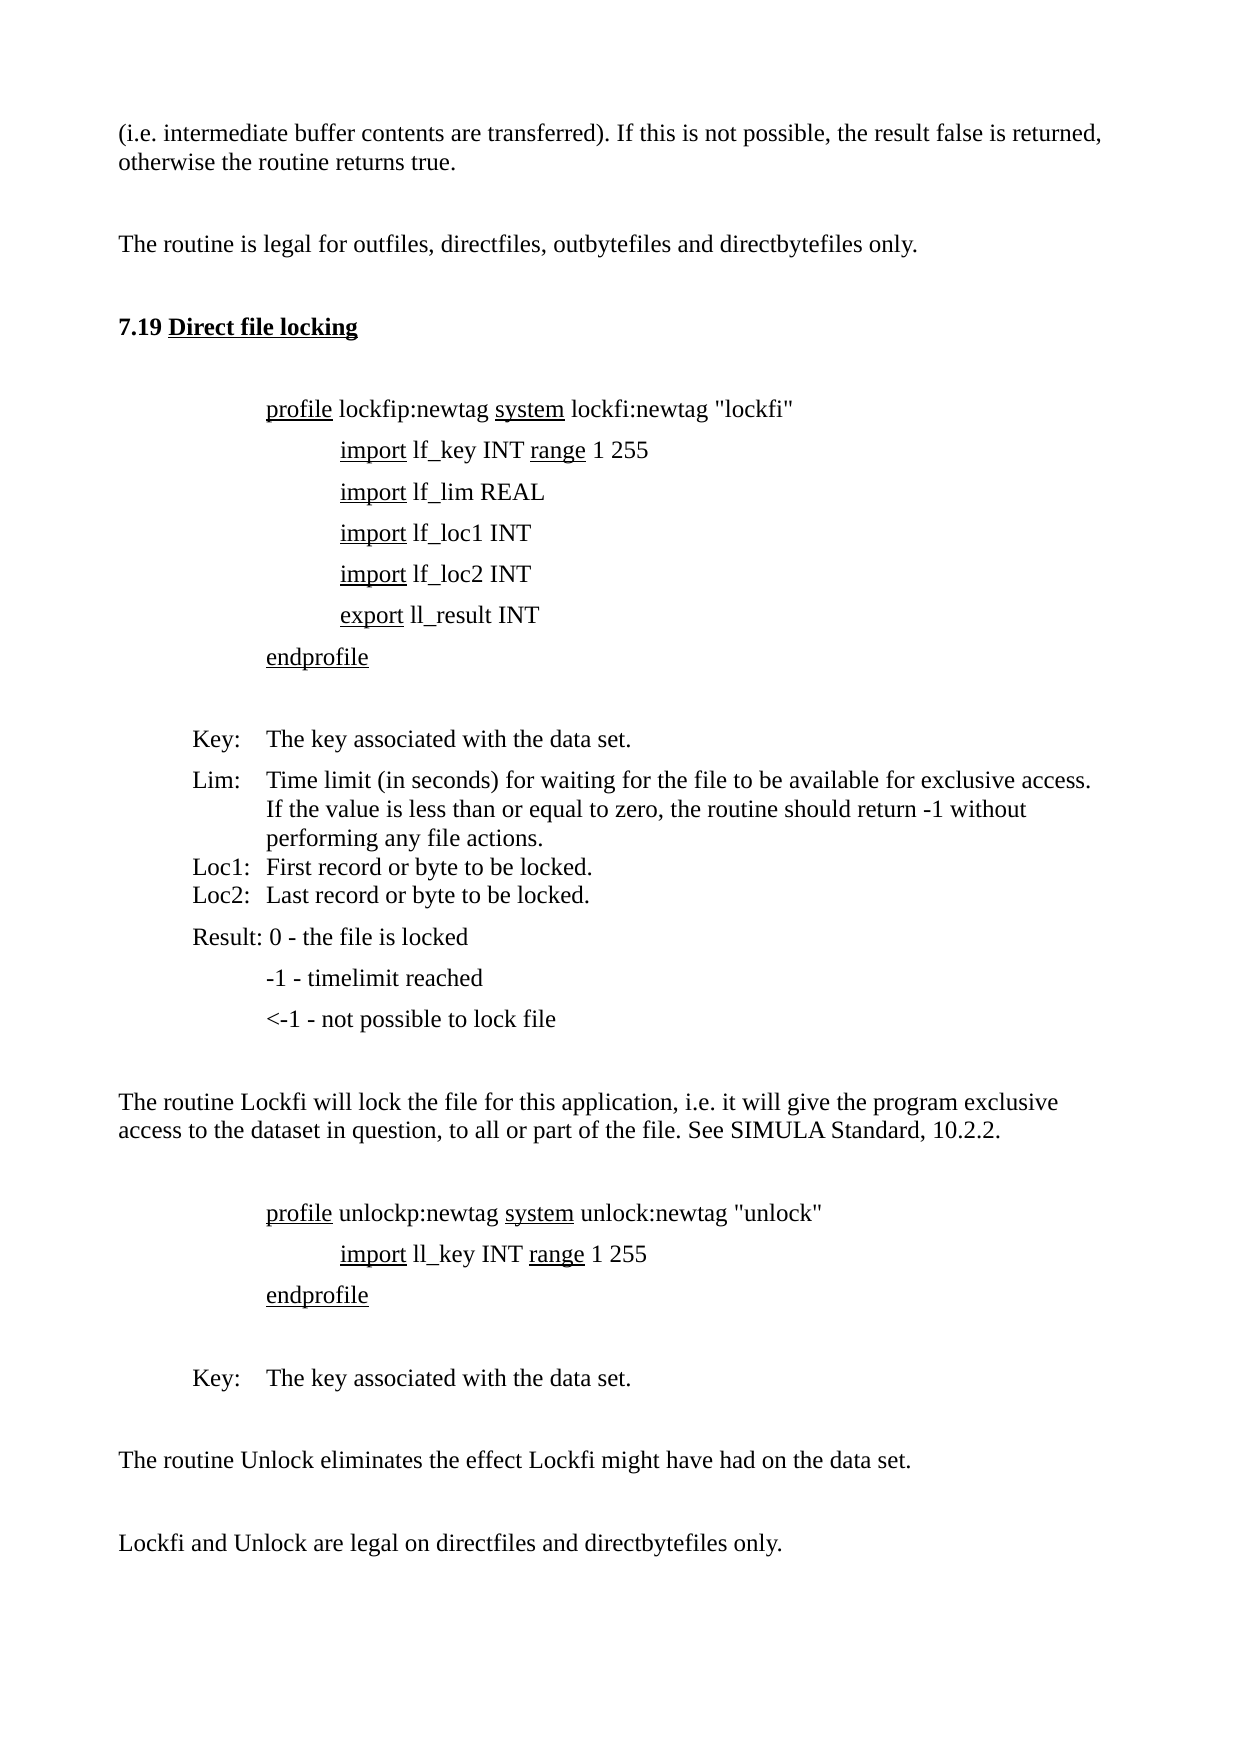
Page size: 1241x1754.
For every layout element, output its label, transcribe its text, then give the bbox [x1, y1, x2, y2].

text If the value is less than or equal to zero, the routine should return -1 without performing any file actions. [118, 794, 1122, 852]
text import lf_loc2 INT [118, 559, 1122, 588]
text Lockfi and Unlock are legal on directfiles and directbytefiles only. [118, 1528, 1122, 1557]
text import lf_loc1 INT [118, 518, 1122, 547]
text (i.e. intermediate buffer contents are transferred). If this is not possible, the result false is returned, otherwise the routine returns true. [118, 118, 1122, 176]
text import lf_lim REAL [118, 477, 1122, 506]
text Loc2: Last record or byte to be locked. [118, 881, 1122, 909]
text Key: The key associated with the data set. [118, 1363, 1122, 1392]
text Key: The key associated with the data set. [118, 724, 1122, 753]
text The routine Lockfi will lock the file for this application, i.e. it will give the program exclusive access to the dataset in question, to all or part of the file. See SIMULA Standard, 10.2.2. [118, 1087, 1122, 1144]
text import ll_key INT range 1 255 [118, 1239, 1122, 1268]
text 7.19 Direct file locking [118, 312, 1122, 341]
text endprofile [118, 642, 1122, 671]
text export ll_result INT [118, 601, 1122, 629]
text The routine Unlock eliminates the effect Lockfi might have had on the data set. [118, 1446, 1122, 1474]
text <-1 - not possible to lock file [118, 1004, 1122, 1033]
text Lim: Time limit (in seconds) for waiting for the file to be available for exclusive access. [118, 766, 1122, 794]
text Result: 0 - the file is locked [118, 922, 1122, 951]
text Loc1: First record or byte to be locked. [118, 852, 1122, 881]
text profile lockfip:newtag system lockfi:newtag "lockfi" [118, 394, 1122, 423]
text endprofile [118, 1281, 1122, 1309]
text The routine is legal for outfiles, directfiles, outbytefiles and directbytefiles only. [118, 229, 1122, 258]
text -1 - timelimit reached [118, 963, 1122, 992]
text import lf_key INT range 1 255 [118, 436, 1122, 464]
text profile unlockp:newtag system unlock:newtag "unlock" [118, 1198, 1122, 1227]
